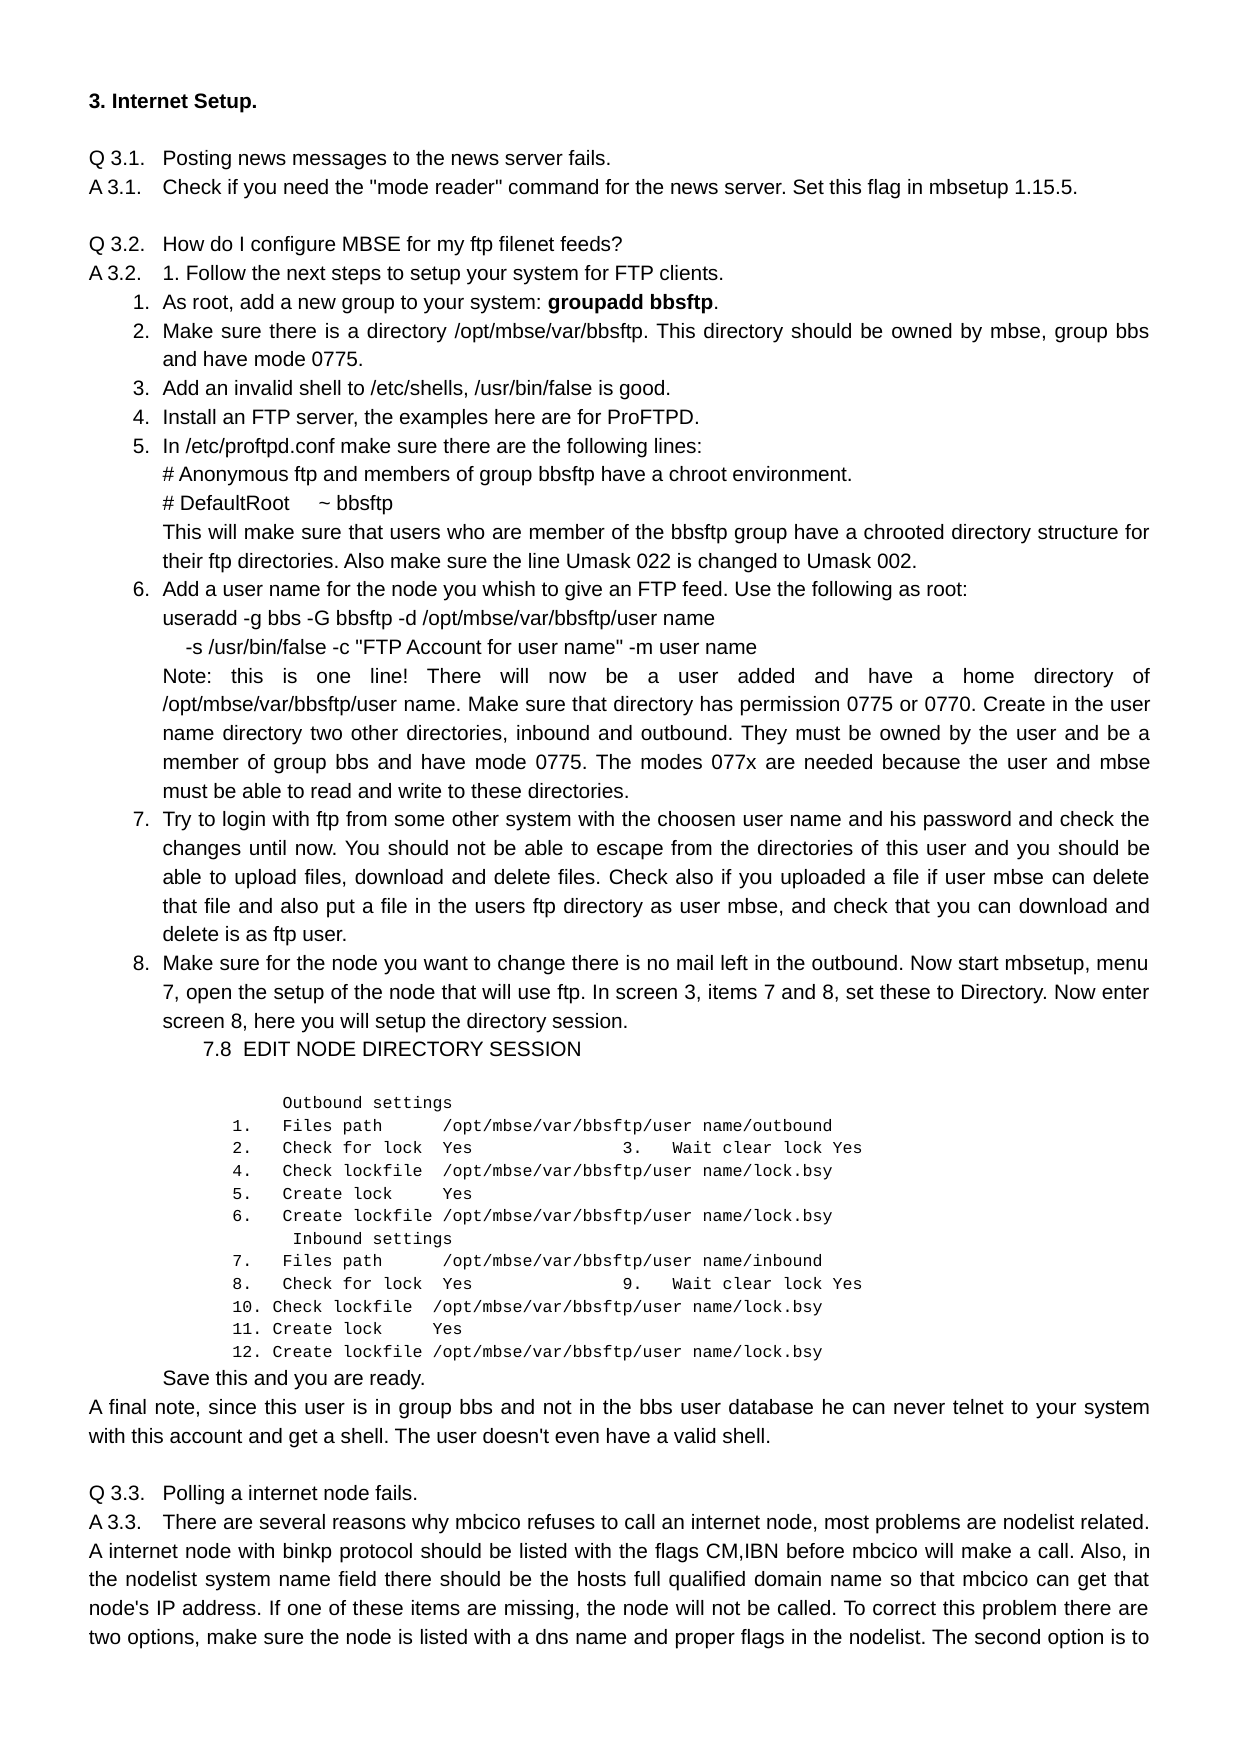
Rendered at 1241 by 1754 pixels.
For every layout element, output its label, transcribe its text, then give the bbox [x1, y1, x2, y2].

list Add a user name for the node you whish to give an FTP feed. Use the following as root: [133, 577, 1152, 601]
list 7.8 EDIT NODE DIRECTORY SESSION [133, 1037, 1152, 1061]
list Save this and you are ready. [133, 1366, 1152, 1390]
list This will make sure that users who are member of the bbsftp group have a chrooted directory structure for their ftp directories. Also make sure the line Umask 022 is changed to Umask 002. [133, 520, 1152, 572]
list Outbound settings [133, 1095, 1152, 1114]
list 8. Check for lock Yes 9. Wait clear lock Yes [133, 1276, 1152, 1294]
text A final note, since this user is in group bbs and not in the bbs user database he can never telnet to your system with this account and get a shell. The user doesn't even have a valid shell. [88, 1395, 1152, 1447]
list Install an FTP server, the examples here are for ProFTPD. [133, 405, 1152, 429]
list 7. Files path /opt/mbse/var/bbsftp/user name/inbound [133, 1253, 1152, 1272]
list As root, add a new group to your system: groupadd bbsftp. [133, 290, 1152, 314]
list # DefaultRoot ~ bbsftp [133, 491, 1152, 515]
text Q 3.3. Polling a internet node fails. [88, 1481, 1152, 1505]
text Q 3.2. How do I configure MBSE for my ftp filenet feeds? [88, 232, 1152, 256]
text Q 3.1. Posting news messages to the news server fails. [88, 146, 1152, 170]
list # Anonymous ftp and members of group bbsftp have a chroot environment. [133, 462, 1152, 486]
text A 3.3. There are several reasons why mbcico refuses to call an internet node, most problems are nodelist related. A internet node with binkp protocol should be listed with the flags CM,IBN before mbcico will make a call. Also, in the nodelist system name field there should be the hosts full qualified domain name so that mbcico can get that node's IP address. If one of these items are missing, the node will not be called. To correct this problem there are two options, make sure the node is listed with a dns name and proper flags in the nodelist. The second option is to [88, 1510, 1152, 1649]
list 5. Create lock Yes [133, 1185, 1152, 1204]
text 3. Internet Setup. [88, 88, 1152, 112]
text A 3.1. Check if you need the "mode reader" command for the news server. Set this flag in mbsetup 1.15.5. [88, 175, 1152, 199]
text A 3.2. 1. Follow the next steps to setup your system for FTP clients. [88, 261, 1152, 285]
list 6. Create lockfile /opt/mbse/var/bbsftp/user name/lock.bsy [133, 1208, 1152, 1227]
list useradd -g bbs -G bbsftp -d /opt/mbse/var/bbsftp/user name [133, 606, 1152, 630]
list Inbound settings [133, 1230, 1152, 1249]
list 10. Check lockfile /opt/mbse/var/bbsftp/user name/lock.bsy [133, 1298, 1152, 1317]
list Make sure there is a directory /opt/mbse/var/bbsftp. This directory should be owned by mbse, group bbs and have mode 0775. [133, 318, 1152, 371]
list Note: this is one line! There will now be a user added and have a home directory of /opt/mbse/var/bbsftp/user name. Make sure that directory has permission 0775 or 0770. Create in the user name directory two other directories, inbound and outbound. They must be owned by the user and be a member of group bbs and have mode 0775. The modes 077x are needed because the user and mbse must be able to read and write to these directories. [133, 663, 1152, 802]
list 1. Files path /opt/mbse/var/bbsftp/user name/outbound [133, 1117, 1152, 1136]
list 4. Check lockfile /opt/mbse/var/bbsftp/user name/lock.bsy [133, 1163, 1152, 1181]
list 11. Create lock Yes [133, 1321, 1152, 1340]
list Make sure for the node you want to change there is no mail left in the outbound. Now start mbsetup, menu 7, open the setup of the node that will use ftp. In screen 3, items 7 and 8, set these to Directory. Now enter screen 8, here you will setup the directory session. [133, 951, 1152, 1032]
list Try to login with ftp from some other system with the choosen user name and his password and check the changes until now. You should not be able to escape from the directories of this user and you should be able to upload files, download and delete files. Check also if you uploaded a file if user mbse can delete that file and also put a file in the users ftp directory as user mbse, and check that you can download and delete is as ftp user. [133, 807, 1152, 946]
list Add an invalid shell to /etc/shells, /usr/bin/false is good. [133, 376, 1152, 400]
list 12. Create lockfile /opt/mbse/var/bbsftp/user name/lock.bsy [133, 1343, 1152, 1362]
list -s /usr/bin/false -c "FTP Account for user name" -m user name [133, 635, 1152, 659]
list In /etc/proftpd.conf make sure there are the following lines: [133, 433, 1152, 457]
list 2. Check for lock Yes 3. Wait clear lock Yes [133, 1140, 1152, 1159]
